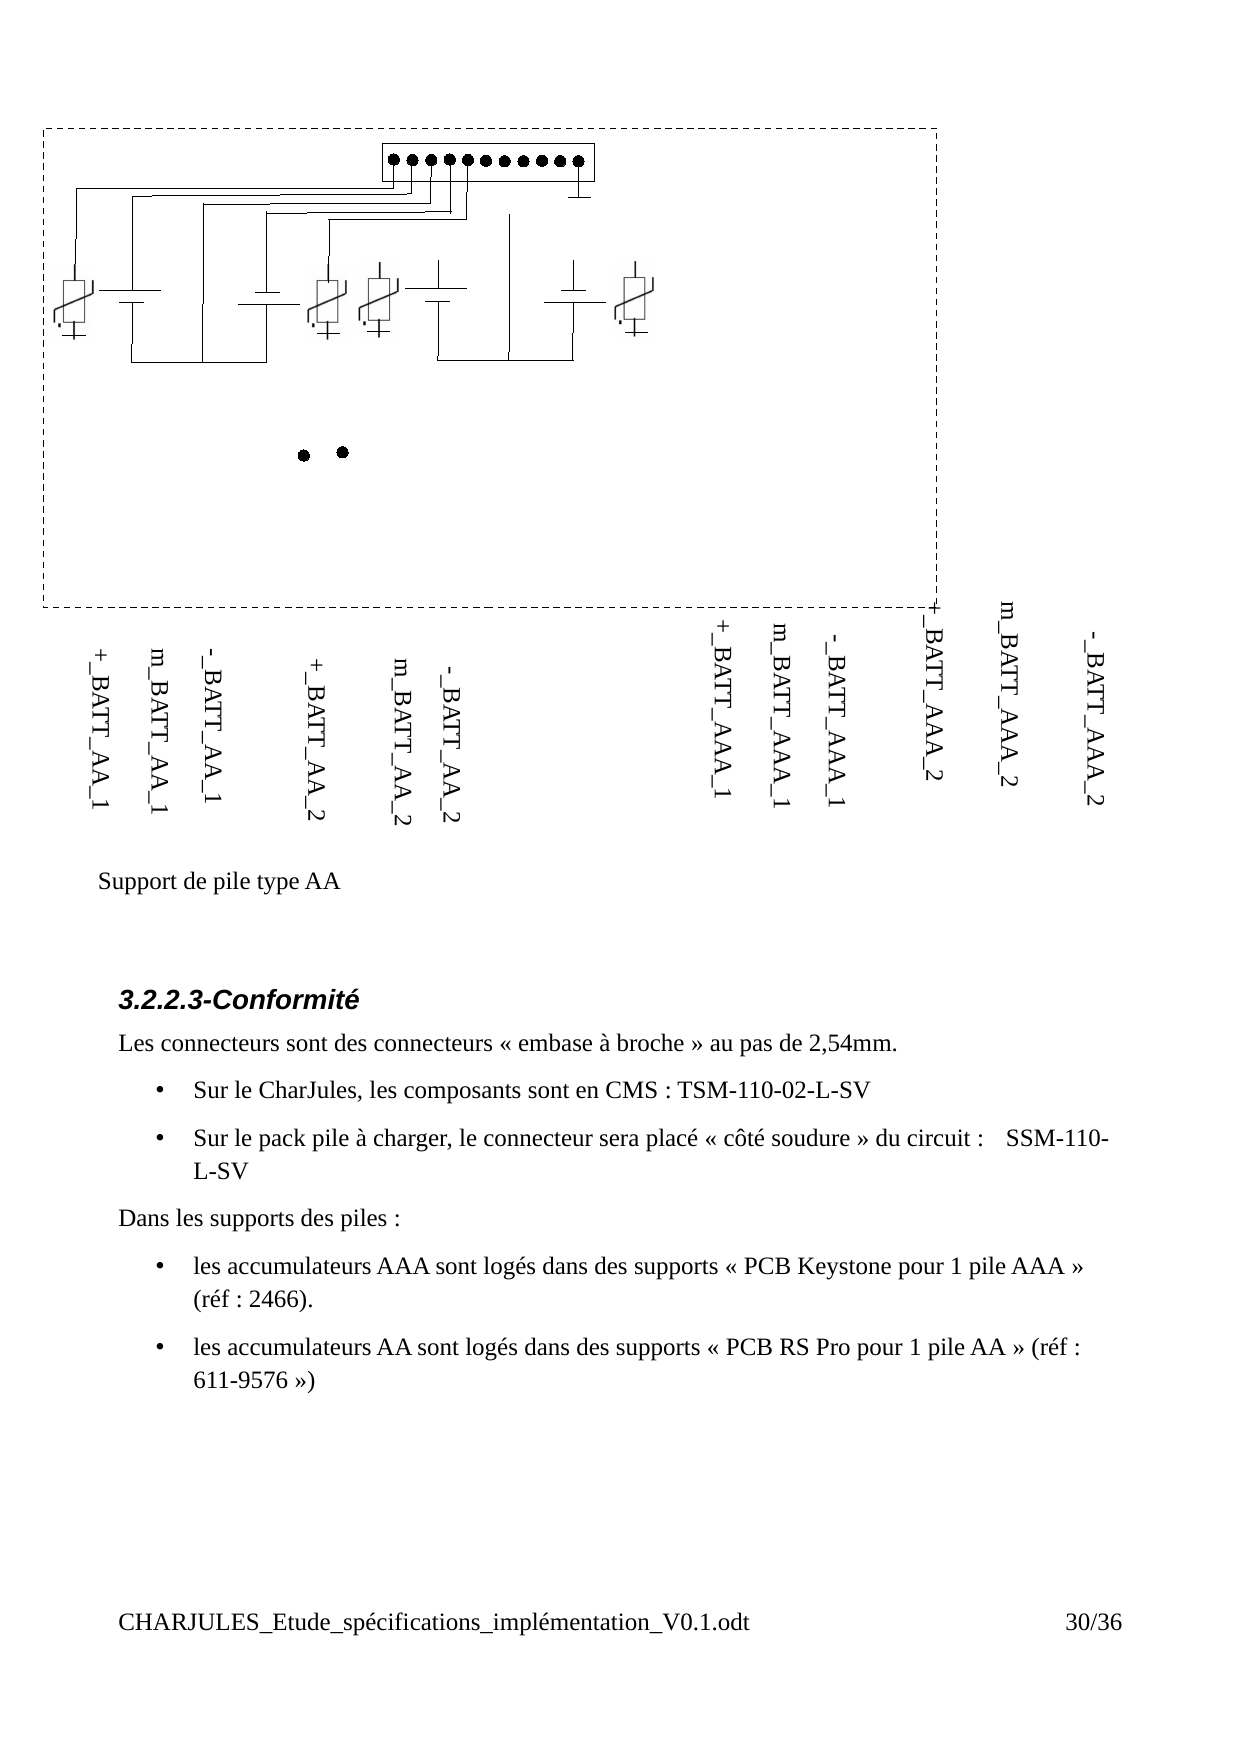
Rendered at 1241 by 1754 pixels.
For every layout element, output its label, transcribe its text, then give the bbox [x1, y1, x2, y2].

list Sur le pack pile à charger, le connecteur sera placé « côté soudure » du circuit : SSM-110-L-SV [156, 1123, 1122, 1184]
picture [306, 264, 347, 340]
list les accumulateurs AAA sont logés dans des supports « PCB Keystone pour 1 pile AAA » (réf : 2466). [156, 1251, 1122, 1313]
text Les connecteurs sont des connecteurs « embase à broche » au pas de 2,54mm. [118, 1028, 1122, 1056]
text Dans les supports des piles : [118, 1203, 1122, 1232]
picture [613, 261, 654, 337]
list les accumulateurs AA sont logés dans des supports « PCB RS Pro pour 1 pile AA » (réf : 611-9576 ») [156, 1332, 1122, 1393]
subtitle 3.2.2.3-Conformité [118, 983, 1122, 1015]
list Sur le CharJules, les composants sont en CMS : TSM-110-02-L-SV [156, 1075, 1122, 1104]
picture [52, 264, 94, 340]
picture [357, 262, 399, 338]
